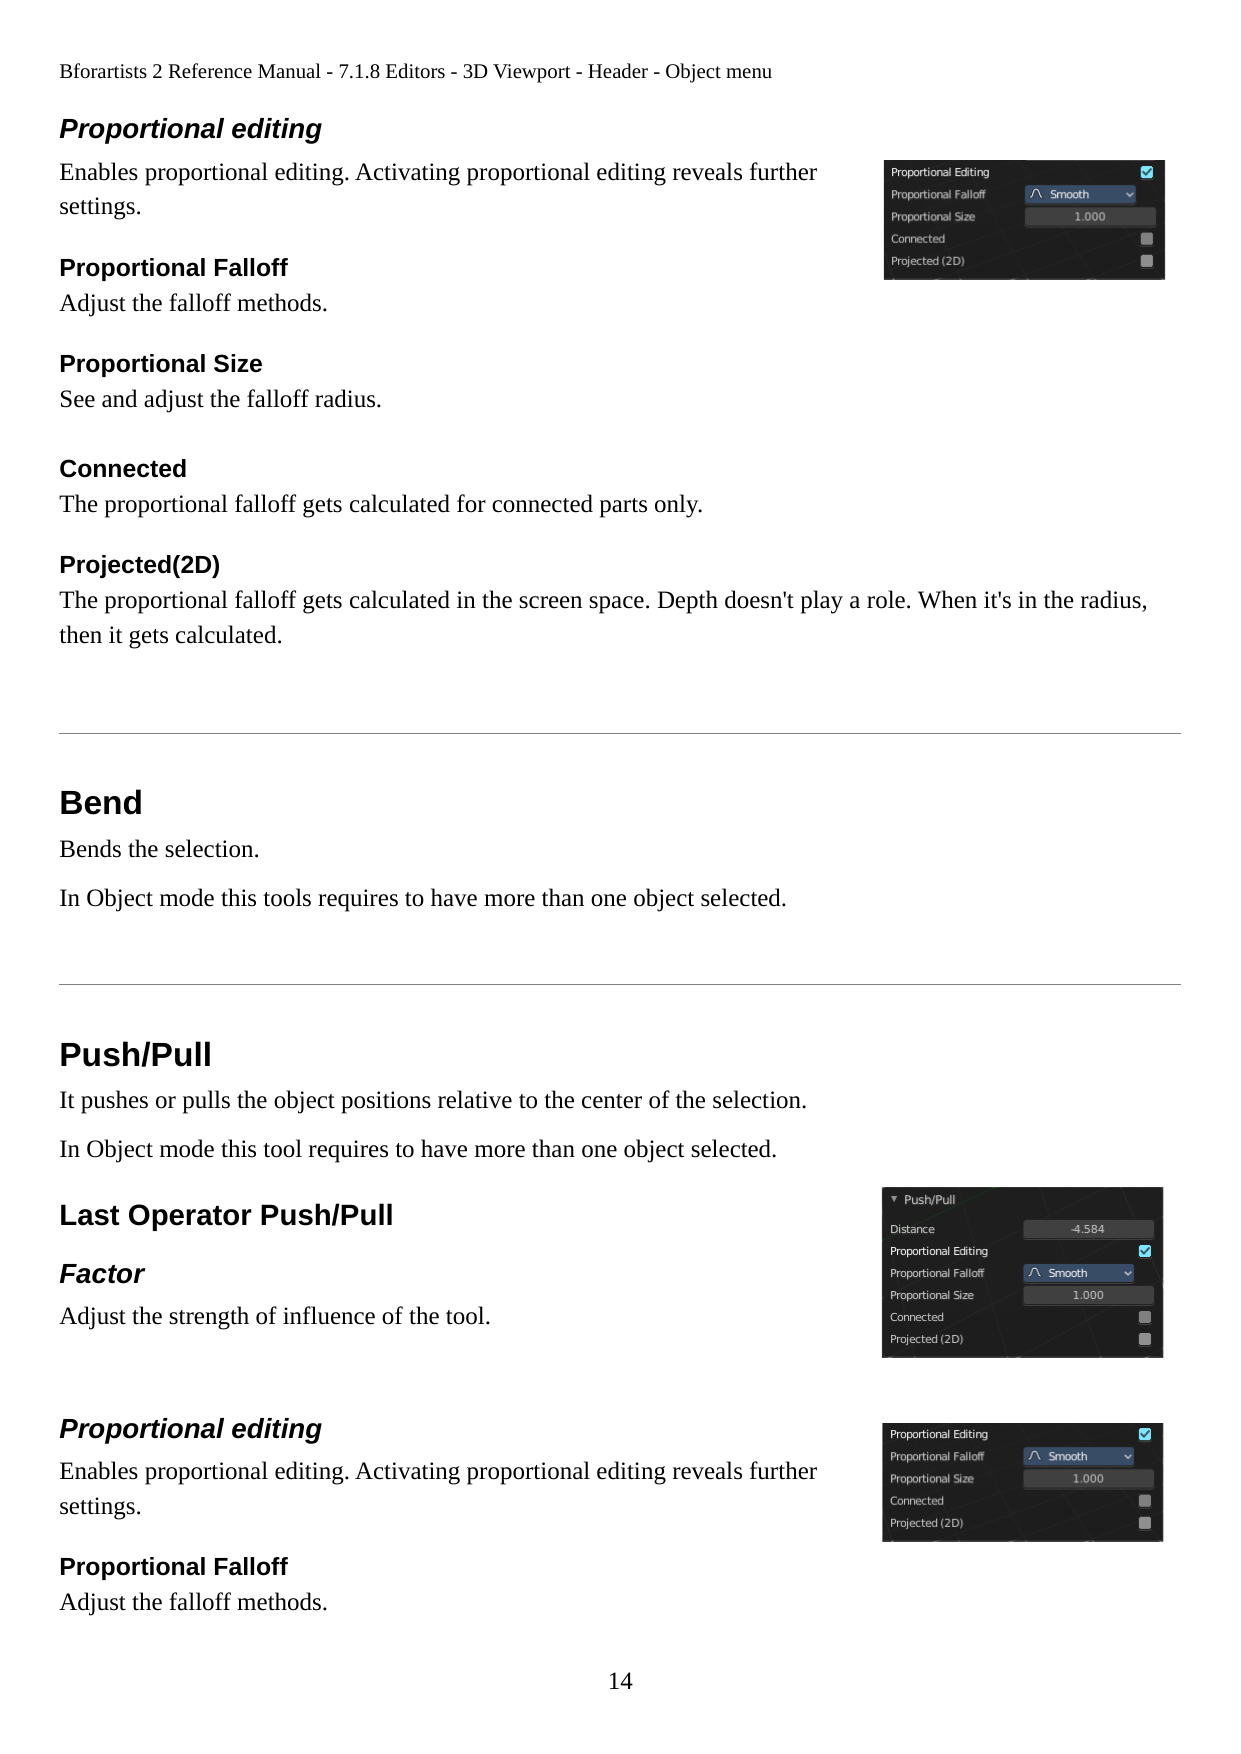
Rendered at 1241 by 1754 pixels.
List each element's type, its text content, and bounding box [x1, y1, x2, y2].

subtitle Connected [59, 454, 1181, 483]
picture [883, 160, 1166, 280]
subtitle Factor [59, 1257, 881, 1289]
subtitle Push/Pull [59, 1034, 1181, 1073]
text The proportional falloff gets calculated for connected parts only. [59, 489, 1181, 518]
text Adjust the strength of influence of the tool. [59, 1301, 881, 1330]
text It pushes or pulls the object positions relative to the center of the selection. [59, 1086, 1181, 1114]
text In Object mode this tools requires to have more than one object selected. [59, 883, 1181, 912]
subtitle Bend [59, 783, 1181, 822]
subtitle Proportional Falloff [59, 1552, 1181, 1581]
text The proportional falloff gets calculated in the screen space. Depth doesn't play a role. When it's in the radius, then it gets calculated. [59, 585, 1181, 648]
text Enables proportional editing. Activating proportional editing reveals further settings. [59, 157, 1181, 220]
text See and adjust the falloff radius. [59, 384, 1181, 413]
subtitle Proportional editing [59, 113, 1181, 144]
subtitle Last Operator Push/Pull [59, 1198, 881, 1232]
subtitle Proportional editing [59, 1412, 1181, 1444]
subtitle Proportional Falloff [59, 253, 1181, 282]
subtitle Proportional Size [59, 349, 1181, 378]
picture [881, 1187, 1164, 1358]
picture [882, 1423, 1164, 1542]
text In Object mode this tool requires to have more than one object selected. [59, 1134, 1181, 1163]
text Adjust the falloff methods. [59, 288, 1181, 317]
text Enables proportional editing. Activating proportional editing reveals further settings. [59, 1456, 882, 1519]
text Adjust the falloff methods. [59, 1587, 1181, 1616]
subtitle [1164, 1257, 1181, 1289]
text Bends the selection. [59, 834, 1181, 863]
subtitle Projected(2D) [59, 551, 1181, 579]
subtitle [1164, 1198, 1181, 1232]
